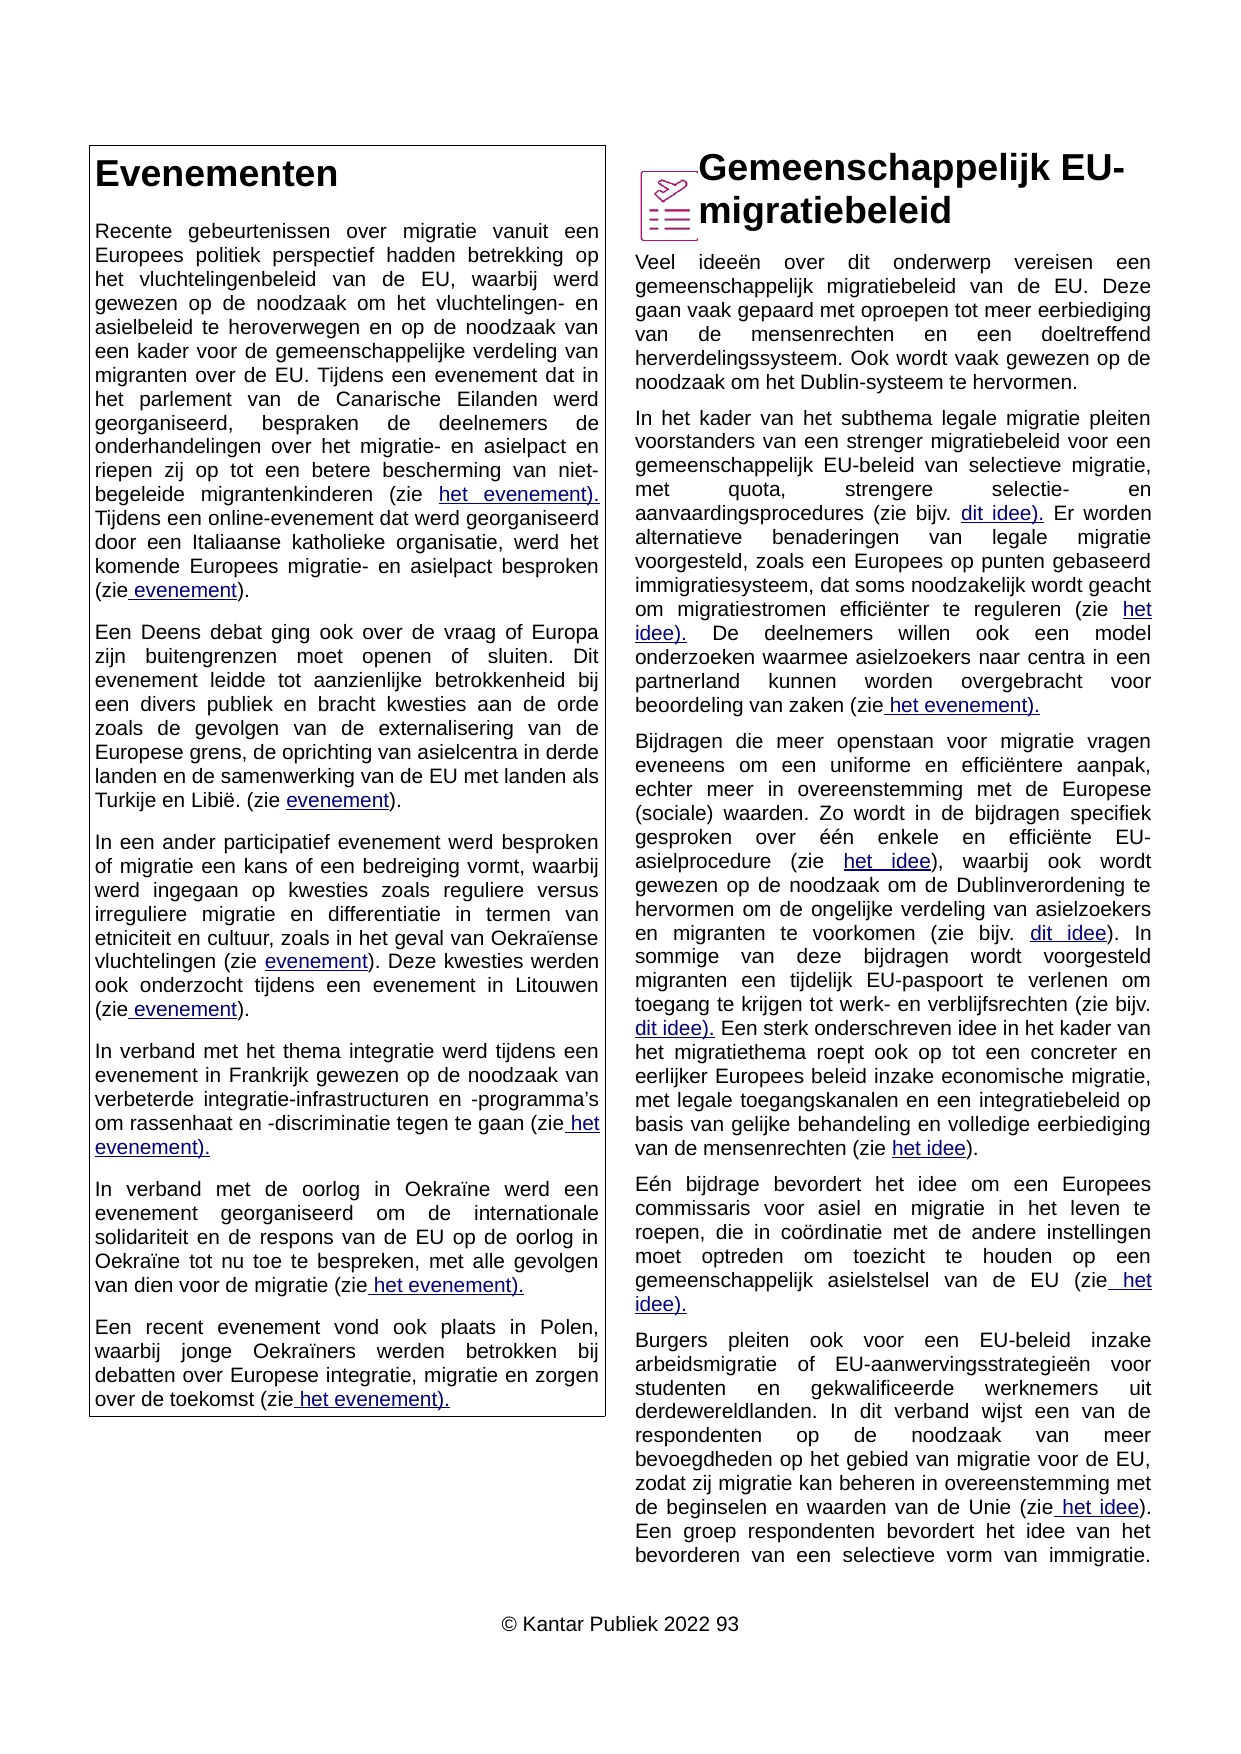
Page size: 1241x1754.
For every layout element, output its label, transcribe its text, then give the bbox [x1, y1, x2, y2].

text Veel ideeën over dit onderwerp vereisen een gemeenschappelijk migratiebeleid van de EU. Deze gaan vaak gepaard met oproepen tot meer eerbiediging van de mensenrechten en een doeltreffend herverdelingssysteem. Ook wordt vaak gewezen op de noodzaak om het Dublin-systeem te hervormen. [635, 250, 1152, 393]
text Een recent evenement vond ook plaats in Polen, waarbij jonge Oekraïners werden betrokken bij debatten over Europese integratie, migratie en zorgen over de toekomst (zie het evenement). [90, 1308, 605, 1416]
text In het kader van het subthema legale migratie pleiten voorstanders van een strenger migratiebeleid voor een gemeenschappelijk EU-beleid van selectieve migratie, met quota, strengere selectie- en aanvaardingsprocedures (zie bijv. dit idee). Er worden alternatieve benaderingen van legale migratie voorgesteld, zoals een Europees op punten gebaseerd immigratiesysteem, dat soms noodzakelijk wordt geacht om migratiestromen efficiënter te reguleren (zie het idee). De deelnemers willen ook een model onderzoeken waarmee asielzoekers naar centra in een partnerland kunnen worden overgebracht voor beoordeling van zaken (zie het evenement). [635, 405, 1152, 717]
text In verband met het thema integratie werd tijdens een evenement in Frankrijk gewezen op de noodzaak van verbeterde integratie-infrastructuren en -programma’s om rassenhaat en -discriminatie tegen te gaan (zie het evenement). [90, 1033, 605, 1165]
text In een ander participatief evenement werd besproken of migratie een kans of een bedreiging vormt, waarbij werd ingegaan op kwesties zoals reguliere versus irreguliere migratie en differentiatie in termen van etniciteit en cultuur, zoals in het geval van Oekraïense vluchtelingen (zie evenement). Deze kwesties werden ook onderzocht tijdens een evenement in Litouwen (zie evenement). [90, 823, 605, 1027]
text Eén bijdrage bevordert het idee om een Europees commissaris voor asiel en migratie in het leven te roepen, die in coördinatie met de andere instellingen moet optreden om toezicht te houden op een gemeenschappelijk asielstelsel van de EU (zie het idee). [635, 1172, 1152, 1316]
text Een Deens debat ging ook over de vraag of Europa zijn buitengrenzen moet openen of sluiten. Dit evenement leidde tot aanzienlijke betrokkenheid bij een divers publiek en bracht kwesties aan de orde zoals de gevolgen van de externalisering van de Europese grens, de oprichting van asielcentra in derde landen en de samenwerking van de EU met landen als Turkije en Libië. (zie evenement). [90, 614, 605, 818]
text Recente gebeurtenissen over migratie vanuit een Europees politiek perspectief hadden betrekking op het vluchtelingenbeleid van de EU, waarbij werd gewezen op de noodzaak om het vluchtelingen- en asielbeleid te heroverwegen en op de noodzaak van een kader voor de gemeenschappelijke verdeling van migranten over de EU. Tijdens een evenement dat in het parlement van de Canarische Eilanden werd georganiseerd, bespraken de deelnemers de onderhandelingen over het migratie- en asielpact en riepen zij op tot een betere bescherming van niet-begeleide migrantenkinderen (zie het evenement). Tijdens een online-evenement dat werd georganiseerd door een Italiaanse katholieke organisatie, werd het komende Europees migratie- en asielpact besproken (zie evenement). [90, 213, 605, 608]
picture [640, 171, 698, 241]
text In verband met de oorlog in Oekraïne werd een evenement georganiseerd om de internationale solidariteit en de respons van de EU op de oorlog in Oekraïne tot nu toe te bespreken, met alle gevolgen van dien voor de migratie (zie het evenement). [90, 1171, 605, 1303]
text Burgers pleiten ook voor een EU-beleid inzake arbeidsmigratie of EU-aanwervingsstrategieën voor studenten en gekwalificeerde werknemers uit derdewereldlanden. In dit verband wijst een van de respondenten op de noodzaak van meer bevoegdheden op het gebied van migratie voor de EU, zodat zij migratie kan beheren in overeenstemming met de beginselen en waarden van de Unie (zie het idee). Een groep respondenten bevordert het idee van het bevorderen van een selectieve vorm van immigratie. [635, 1327, 1152, 1567]
subtitle Gemeenschappelijk EU-migratiebeleid [635, 145, 1152, 171]
text Bijdragen die meer openstaan voor migratie vragen eveneens om een uniforme en efficiëntere aanpak, echter meer in overeenstemming met de Europese (sociale) waarden. Zo wordt in de bijdragen specifiek gesproken over één enkele en efficiënte EU-asielprocedure (zie het idee), waarbij ook wordt gewezen op de noodzaak om de Dublinverordening te hervormen om de ongelijke verdeling van asielzoekers en migranten te voorkomen (zie bijv. dit idee). In sommige van deze bijdragen wordt voorgesteld migranten een tijdelijk EU-paspoort te verlenen om toegang te krijgen tot werk- en verblijfsrechten (zie bijv. dit idee). Een sterk onderschreven idee in het kader van het migratiethema roept ook op tot een concreter en eerlijker Europees beleid inzake economische migratie, met legale toegangskanalen en een integratiebeleid op basis van gelijke behandeling en volledige eerbiediging van de mensenrechten (zie het idee). [635, 729, 1152, 1160]
subtitle Evenementen [90, 146, 605, 200]
